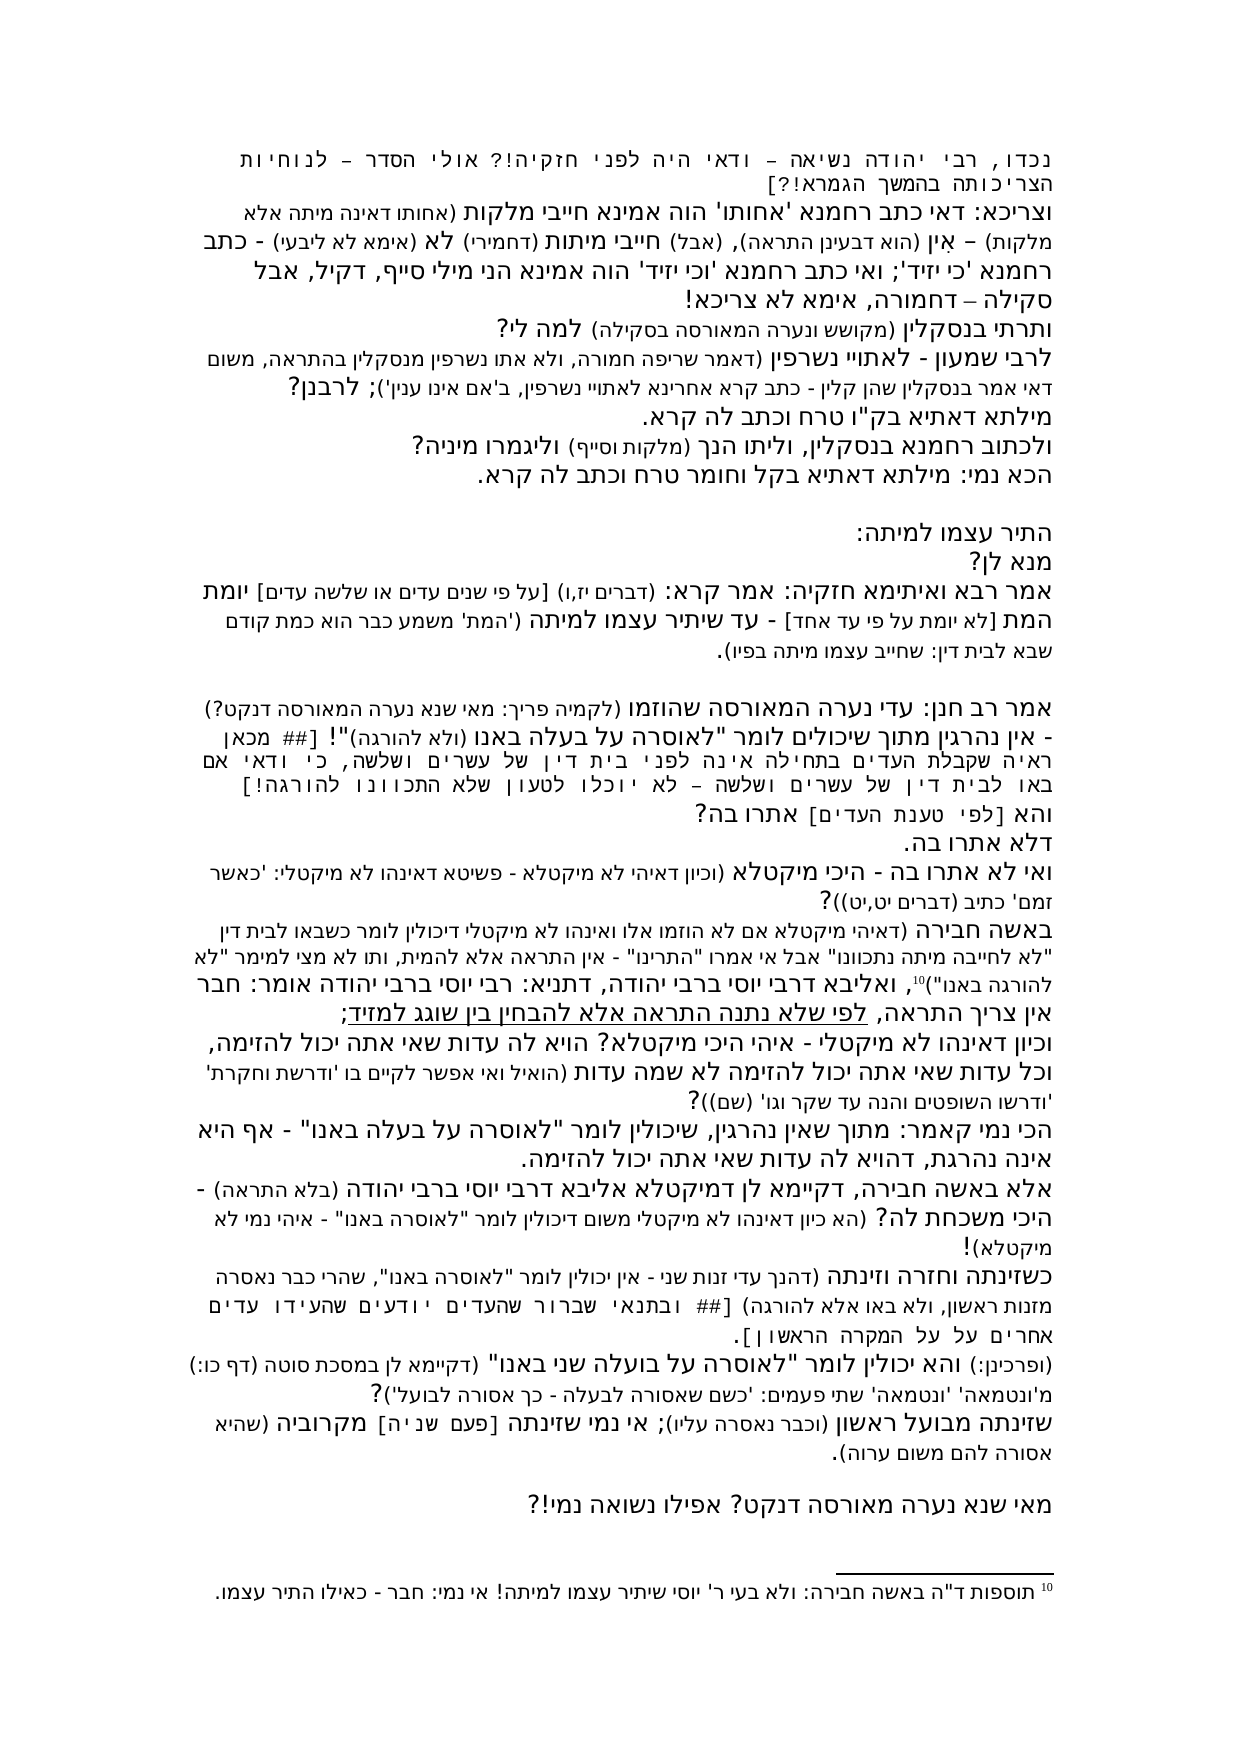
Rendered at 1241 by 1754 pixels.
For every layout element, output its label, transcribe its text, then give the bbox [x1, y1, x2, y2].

text (ופרכינן:) והא יכולין לומר "לאוסרה על בועלה שני באנו" (דקיימא לן במסכת סוטה (דף כו:) מ'ונטמאה' 'ונטמאה' שתי פעמים: 'כשם שאסורה לבעלה - כך אסורה לבועל')? [187, 1349, 1053, 1408]
text ולכתוב רחמנא בנסקלין, וליתו הנך (מלקות וסייף) וליגמרו מיניה? [187, 431, 1053, 460]
text לרבי שמעון - לאתויי נשרפין (דאמר שריפה חמורה, ולא אתו נשרפין מנסקלין בהתראה, משום דאי אמר בנסקלין שהן קלין - כתב קרא אחרינא לאתויי נשרפין, ב'אם אינו ענין'); לרבנן? [187, 343, 1053, 402]
text דלא אתרו בה. [187, 828, 1053, 857]
text באשה חבירה (דאיהי מיקטלא אם לא הוזמו אלו ואינהו לא מיקטלי דיכולין לומר כשבאו לבית דין "לא לחייבה מיתה נתכוונו" אבל אי אמרו "התרינו" - אין התראה אלא להמית, ותו לא מצי למימר "לא להורגה באנו"), ואליבא דרבי יוסי ברבי יהודה, דתניא: רבי יוסי ברבי יהודה אומר: חבר אין צריך התראה, לפי שלא נתנה התראה אלא להבחין בין שוגג למזיד; [187, 916, 1053, 1028]
text הכי נמי קאמר: מתוך שאין נהרגין, שיכולין לומר "לאוסרה על בעלה באנו" - אף היא אינה נהרגת, דהויא לה עדות שאי אתה יכול להזימה. [187, 1115, 1053, 1174]
text והא [לפי טענת העדים] אתרו בה? [187, 799, 1053, 828]
text מילתא דאתיא בק"ו טרח וכתב לה קרא. [187, 402, 1053, 431]
text מנא לן? [187, 547, 1053, 576]
text התיר עצמו למיתה: [187, 518, 1053, 547]
text כשזינתה וחזרה וזינתה (דהנך עדי זנות שני - אין יכולין לומר "לאוסרה באנו", שהרי כבר נאסרה מזנות ראשון, ולא באו אלא להורגה) [## ובתנאי שברור שהעדים יודעים שהעידו עדים אחרים על על המקרה הראשון]. [187, 1261, 1053, 1349]
text מאי שנא נערה מאורסה דנקט? אפילו נשואה נמי!? [187, 1491, 1053, 1520]
text אלא באשה חבירה, דקיימא לן דמיקטלא אליבא דרבי יוסי ברבי יהודה (בלא התראה) - היכי משכחת לה? (הא כיון דאינהו לא מיקטלי משום דיכולין לומר "לאוסרה באנו" - איהי נמי לא מיקטלא)! [187, 1174, 1053, 1261]
text הכא נמי: מילתא דאתיא בקל וחומר טרח וכתב לה קרא. [187, 460, 1053, 489]
text וצריכא: דאי כתב רחמנא 'אחותו' הוה אמינא חייבי מלקות (אחותו דאינה מיתה אלא מלקות) – אִין (הוא דבעינן התראה), (אבל) חייבי מיתות (דחמירי) לא (אימא לא ליבעי) - כתב רחמנא 'כי יזיד'; ואי כתב רחמנא 'וכי יזיד' הוה אמינא הני מילי סייף, דקיל, אבל סקילה – דחמורה, אימא לא צריכא! [187, 197, 1053, 314]
text ותרתי בנסקלין (מקושש ונערה המאורסה בסקילה) למה לי? [187, 314, 1053, 343]
text שזינתה מבועל ראשון (וכבר נאסרה עליו); אי נמי שזינתה [פעם שניה] מקרוביה (שהיא אסורה להם משום ערוה). [187, 1408, 1053, 1467]
text אמר רבא ואיתימא חזקיה: אמר קרא: (דברים יז,ו) [על פי שנים עדים או שלשה עדים] יומת המת [לא יומת על פי עד אחד] - עד שיתיר עצמו למיתה ('המת' משמע כבר הוא כמת קודם שבא לבית דין: שחייב עצמו מיתה בפיו). [187, 576, 1053, 664]
text תוספות ד"ה באשה חבירה: ולא בעי ר' יוסי שיתיר עצמו למיתה! אי נמי: חבר - כאילו התיר עצמו. [187, 1579, 1053, 1604]
text וכיון דאינהו לא מיקטלי - איהי היכי מיקטלא? הויא לה עדות שאי אתה יכול להזימה, וכל עדות שאי אתה יכול להזימה לא שמה עדות (הואיל ואי אפשר לקיים בו 'ודרשת וחקרת' 'ודרשו השופטים והנה עד שקר וגו' (שם))? [187, 1028, 1053, 1115]
text ואי לא אתרו בה - היכי מיקטלא (וכיון דאיהי לא מיקטלא - פשיטא דאינהו לא מיקטלי: 'כאשר זמם' כתיב (דברים יט,יט))? [187, 857, 1053, 916]
text אמר רב חנן: עדי נערה המאורסה שהוזמו (לקמיה פריך: מאי שנא נערה המאורסה דנקט?) - אין נהרגין מתוך שיכולים לומר "לאוסרה על בעלה באנו (ולא להורגה)"! [## מכאן ראיה שקבלת העדים בתחילה אינה לפני בית דין של עשרים ושלשה, כי ודאי אם באו לבית דין של עשרים ושלשה – לא יוכלו לטעון שלא התכוונו להורגה!] [187, 693, 1053, 799]
text נכדו, רבי יהודה נשיאה – ודאי היה לפני חזקיה!? אולי הסדר – לנוחיות הצריכותה בהמשך הגמרא!?] [187, 150, 1053, 197]
